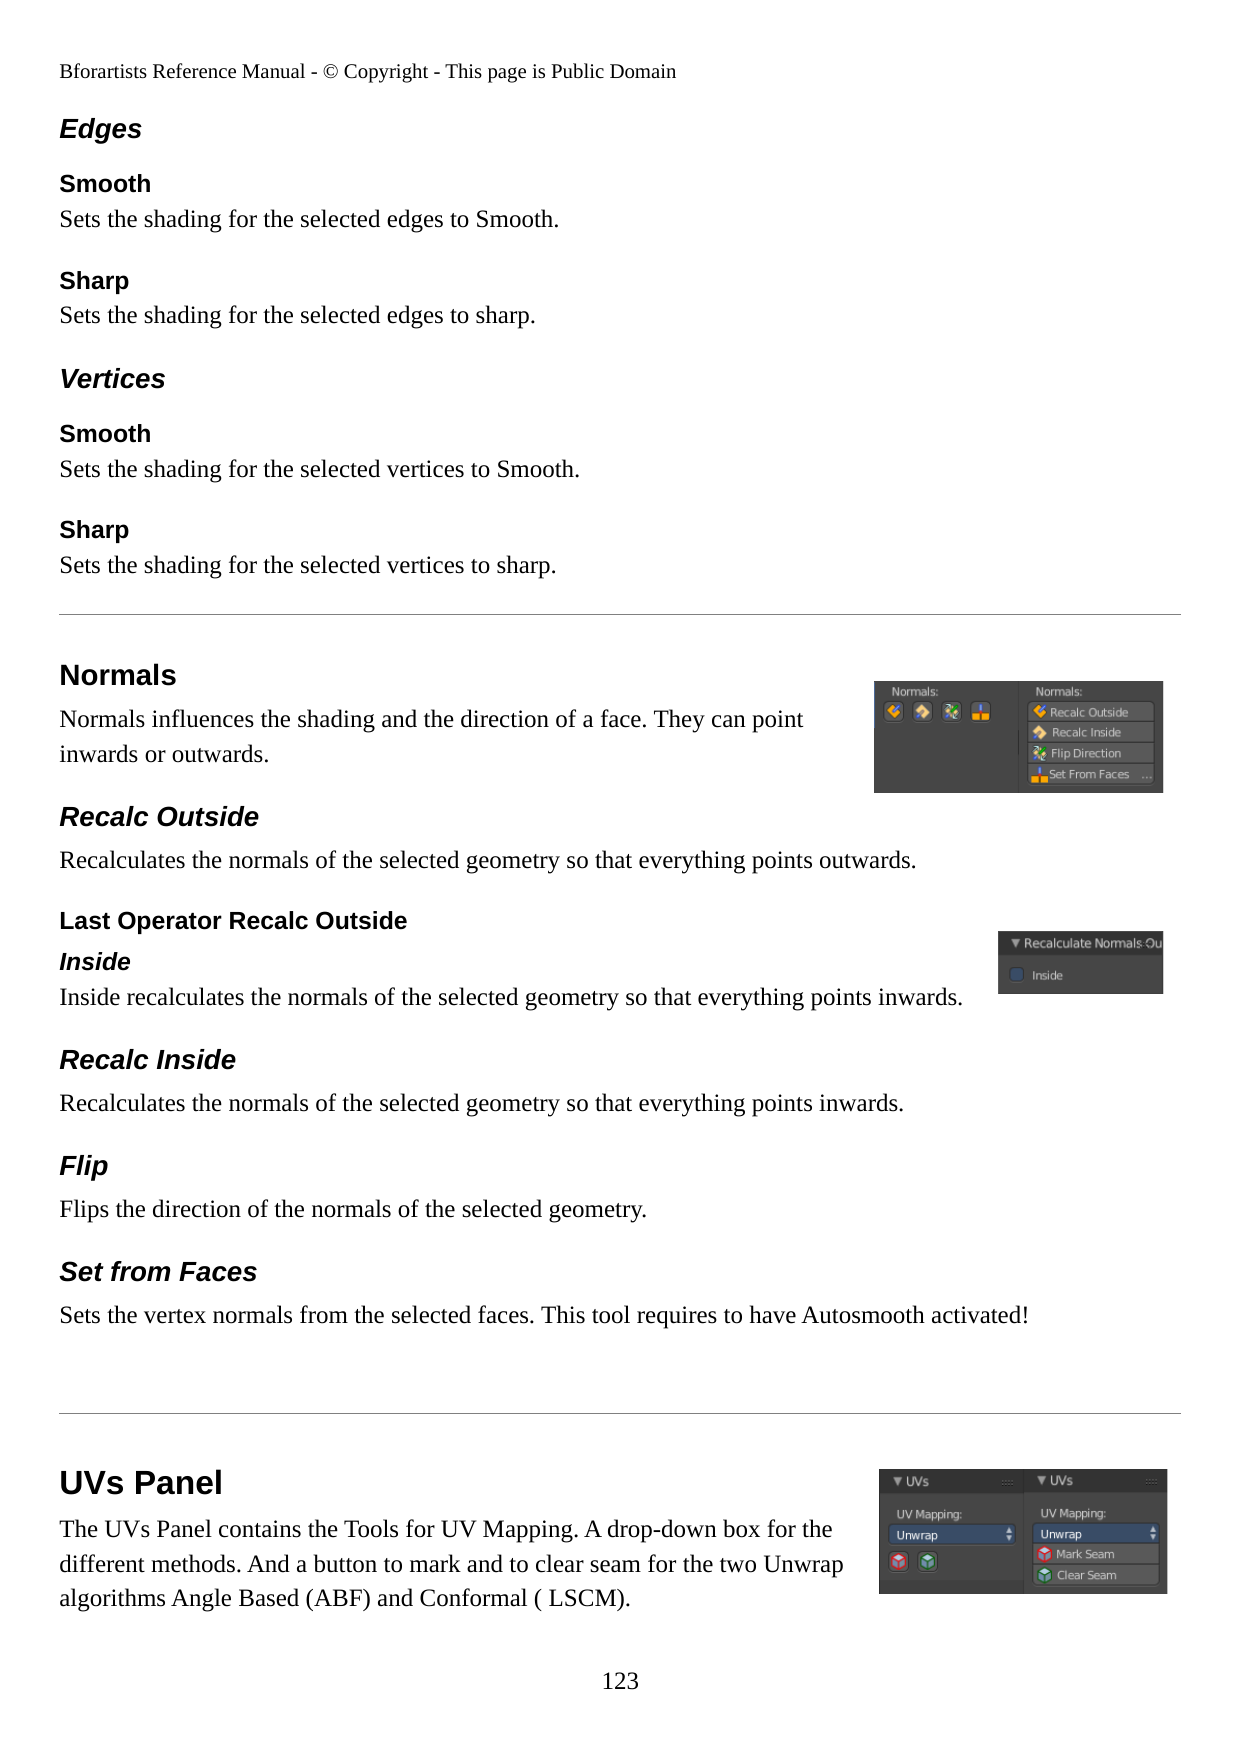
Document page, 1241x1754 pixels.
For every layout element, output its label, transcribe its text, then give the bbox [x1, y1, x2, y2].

text Sets the shading for the selected vertices to Smooth. [59, 454, 1181, 483]
text The UVs Panel contains the Tools for UV Mapping. A drop-down box for the different methods. And a button to mark and to clear seam for the two Unwrap algorithms Angle Based (ABF) and Conformal ( LSCM). [59, 1514, 1181, 1612]
subtitle Flip [59, 1149, 1181, 1181]
text Inside recalculates the normals of the selected geometry so that everything points inwards. [59, 982, 1181, 1011]
picture [998, 931, 1164, 994]
picture [874, 681, 1164, 793]
text Recalculates the normals of the selected geometry so that everything points inwards. [59, 1088, 1181, 1117]
text Flips the direction of the normals of the selected geometry. [59, 1194, 1181, 1223]
subtitle Sharp [59, 515, 1181, 544]
subtitle Recalc Outside [59, 800, 1181, 832]
picture [879, 1469, 1168, 1594]
subtitle UVs Panel [59, 1463, 1181, 1502]
subtitle [1164, 947, 1181, 976]
text Sets the shading for the selected vertices to sharp. [59, 550, 1181, 579]
subtitle Sharp [59, 266, 1181, 294]
subtitle Recalc Inside [59, 1044, 1181, 1076]
subtitle Vertices [59, 362, 1181, 394]
subtitle Smooth [59, 169, 1181, 198]
subtitle Edges [59, 113, 1181, 144]
text Sets the shading for the selected edges to Smooth. [59, 204, 1181, 233]
subtitle Last Operator Recalc Outside [59, 906, 1181, 935]
subtitle Smooth [59, 419, 1181, 448]
text Sets the vertex normals from the selected faces. This tool requires to have Autosmooth activated! [59, 1300, 1181, 1329]
subtitle Normals [59, 658, 1181, 692]
text Sets the shading for the selected edges to sharp. [59, 301, 1181, 329]
subtitle Set from Faces [59, 1256, 1181, 1287]
text Recalculates the normals of the selected geometry so that everything points outwards. [59, 845, 1181, 873]
subtitle Inside [59, 947, 998, 976]
text Normals influences the shading and the direction of a face. They can point inwards or outwards. [59, 704, 874, 767]
